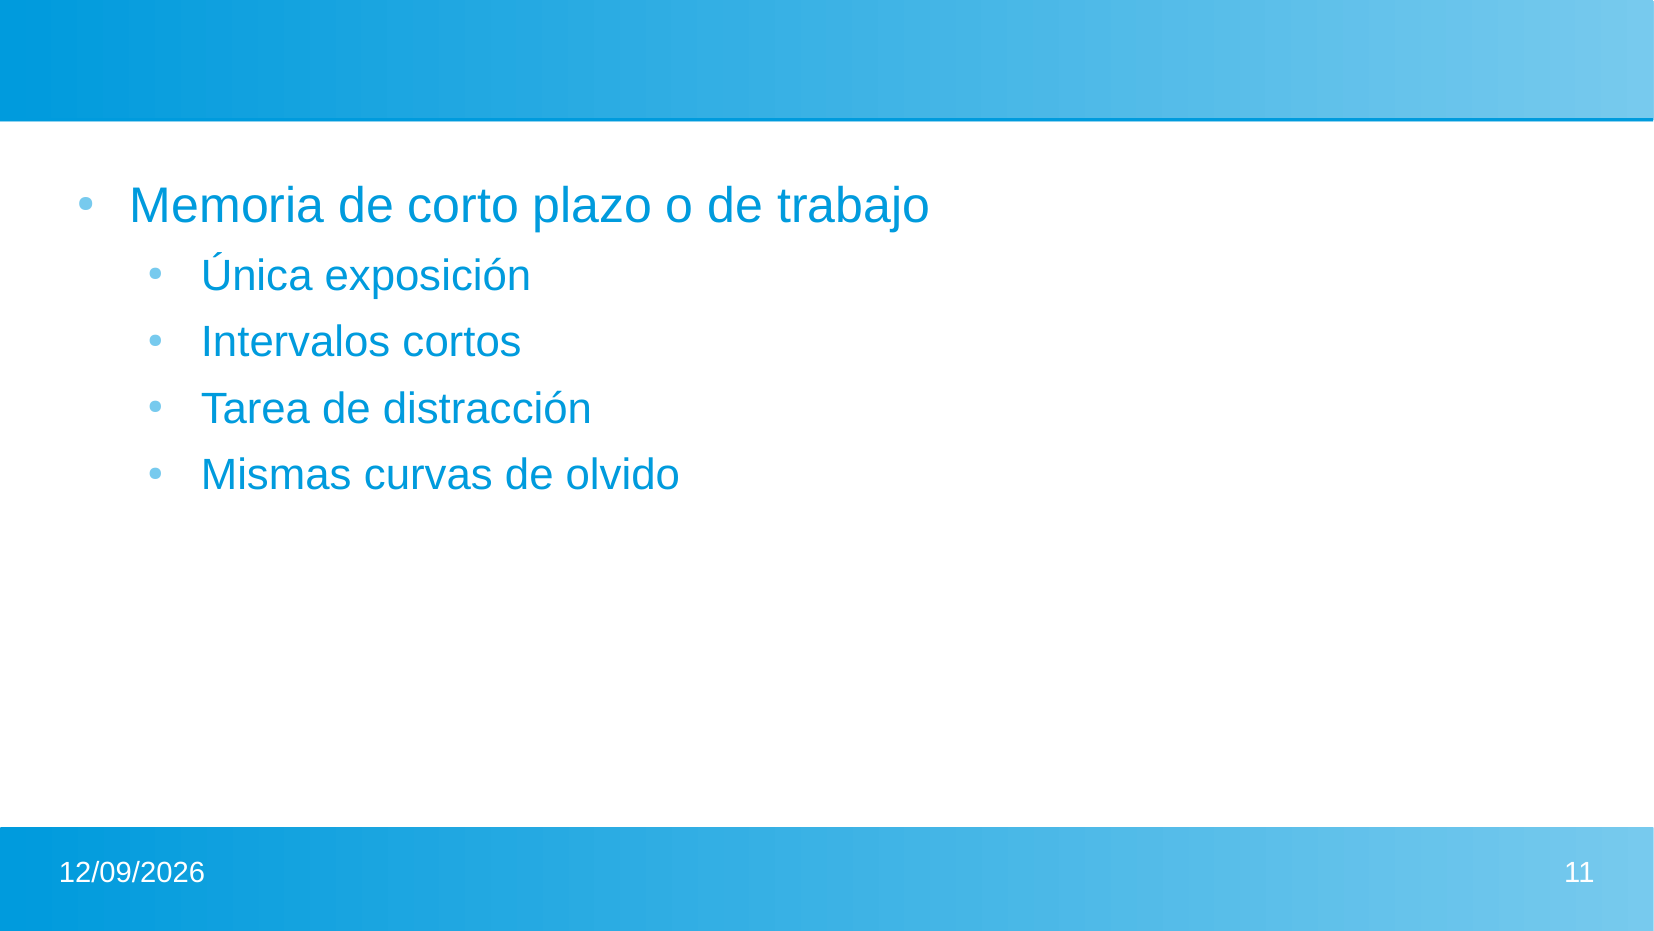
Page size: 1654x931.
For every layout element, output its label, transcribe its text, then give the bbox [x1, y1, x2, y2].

list Memoria de corto plazo o de trabajo Única exposición Intervalos cortos Tarea de distracción Mismas curvas de olvido [59, 177, 1595, 768]
